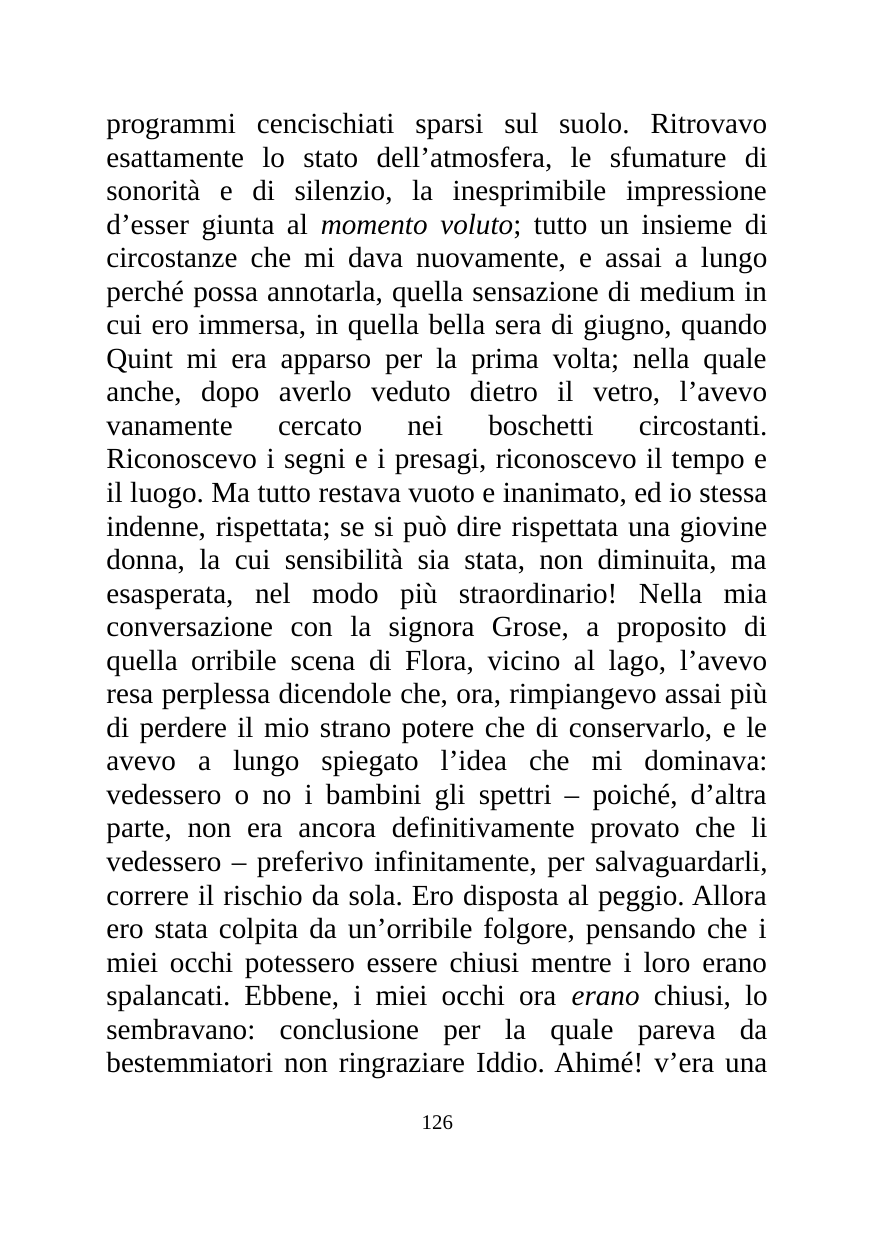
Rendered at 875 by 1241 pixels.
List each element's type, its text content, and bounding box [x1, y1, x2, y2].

text programmi cencischiati sparsi sul suolo. Ritrovavo esattamente lo stato dell’atmosfera, le sfumature di sonorità e di silenzio, la inesprimibile impressione d’esser giunta al momento voluto; tutto un insieme di circostanze che mi dava nuovamente, e assai a lungo perché possa annotarla, quella sensazione di medium in cui ero immersa, in quella bella sera di giugno, quando Quint mi era apparso per la prima volta; nella quale anche, dopo averlo veduto dietro il vetro, l’avevo vanamente cercato nei boschetti circostanti. Riconoscevo i segni e i presagi, riconoscevo il tempo e il luogo. Ma tutto restava vuoto e inanimato, ed io stessa indenne, rispettata; se si può dire rispettata una giovine donna, la cui sensibilità sia stata, non diminuita, ma esasperata, nel modo più straordinario! Nella mia conversazione con la signora Grose, a proposito di quella orribile scena di Flora, vicino al lago, l’avevo resa perplessa dicendole che, ora, rimpiangevo assai più di perdere il mio strano potere che di conservarlo, e le avevo a lungo spiegato l’idea che mi dominava: vedessero o no i bambini gli spettri – poiché, d’altra parte, non era ancora definitivamente provato che li vedessero – preferivo infinitamente, per salvaguardarli, correre il rischio da sola. Ero disposta al peggio. Allora ero stata colpita da un’orribile folgore, pensando che i miei occhi potessero essere chiusi mentre i loro erano spalancati. Ebbene, i miei occhi ora erano chiusi, lo sembravano: conclusione per la quale pareva da bestemmiatori non ringraziare Iddio. Ahimé! v’era una [106, 106, 768, 1079]
